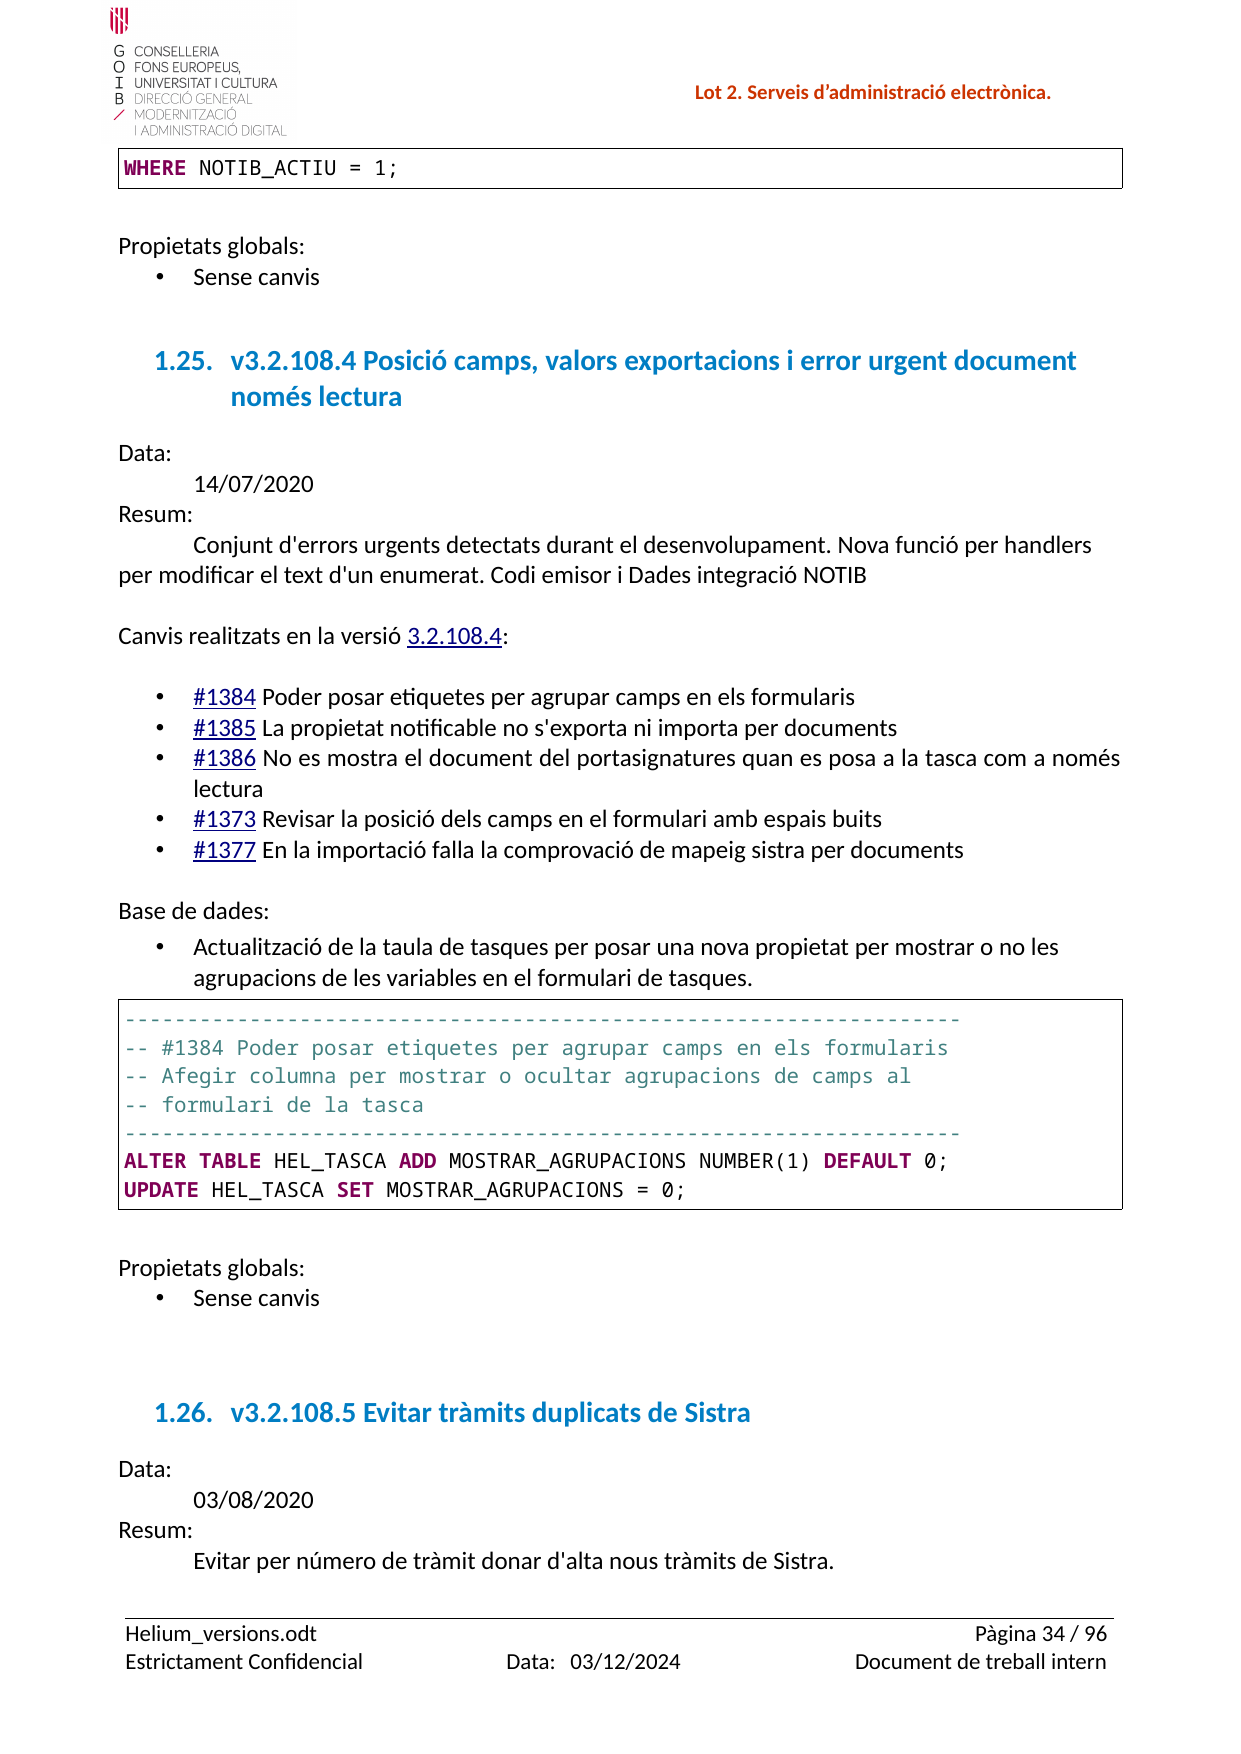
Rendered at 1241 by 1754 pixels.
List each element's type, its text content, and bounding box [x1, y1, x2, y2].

text Evitar per número de tràmit donar d'alta nous tràmits de Sistra. [118, 1545, 1122, 1576]
text Resum: [118, 1515, 1122, 1545]
list Sense canvis [156, 261, 1122, 291]
subtitle v3.2.108.4 Posició camps, valors exportacions i error urgent document només lectura [153, 342, 1122, 414]
text 14/07/2020 [118, 468, 1122, 498]
text Propietats globals: [118, 230, 1122, 261]
text Canvis realitzats en la versió 3.2.108.4: [118, 620, 1122, 651]
text Conjunt d'errors urgents detectats durant el desenvolupament. Nova funció per handlers per modificar el text d'un enumerat. Codi emisor i Dades integració NOTIB [118, 529, 1122, 590]
list #1384 Poder posar etiquetes per agrupar camps en els formularis [156, 681, 1122, 712]
text 03/08/2020 [118, 1484, 1122, 1515]
table_header ------------------------------------------------------------------- -- #1384 Poder posar etiquetes per agrupar camps en els formularis -- Afegir columna per mostrar o ocultar agrupacions de camps al -- formulari de la tasca ------------------------------------------------------------------- ALTER TABLE HEL_TASCA ADD MOSTRAR_AGRUPACIONS NUMBER(1) DEFAULT 0; UPDATE HEL_TASCA SET MOSTRAR_AGRUPACIONS = 0; [119, 1000, 1122, 1209]
text Resum: [118, 498, 1122, 529]
picture [100, 0, 297, 144]
text Data: [118, 1454, 1122, 1484]
list #1385 La propietat notificable no s'exporta ni importa per documents [156, 712, 1122, 742]
list #1373 Revisar la posició dels camps en el formulari amb espais buits [156, 803, 1122, 834]
text Base de dades: [118, 895, 1122, 926]
table_header WHERE NOTIB_ACTIU = 1; [119, 149, 1122, 188]
subtitle v3.2.108.5 Evitar tràmits duplicats de Sistra [153, 1394, 1122, 1430]
list Actualització de la taula de tasques per posar una nova propietat per mostrar o no les agrupacions de les variables en el formulari de tasques. [156, 932, 1122, 993]
list Sense canvis [156, 1282, 1122, 1313]
text Data: [118, 437, 1122, 468]
text Propietats globals: [118, 1252, 1122, 1282]
list #1386 No es mostra el document del portasignatures quan es posa a la tasca com a només lectura [156, 742, 1122, 803]
list #1377 En la importació falla la comprovació de mapeig sistra per documents [156, 834, 1122, 864]
